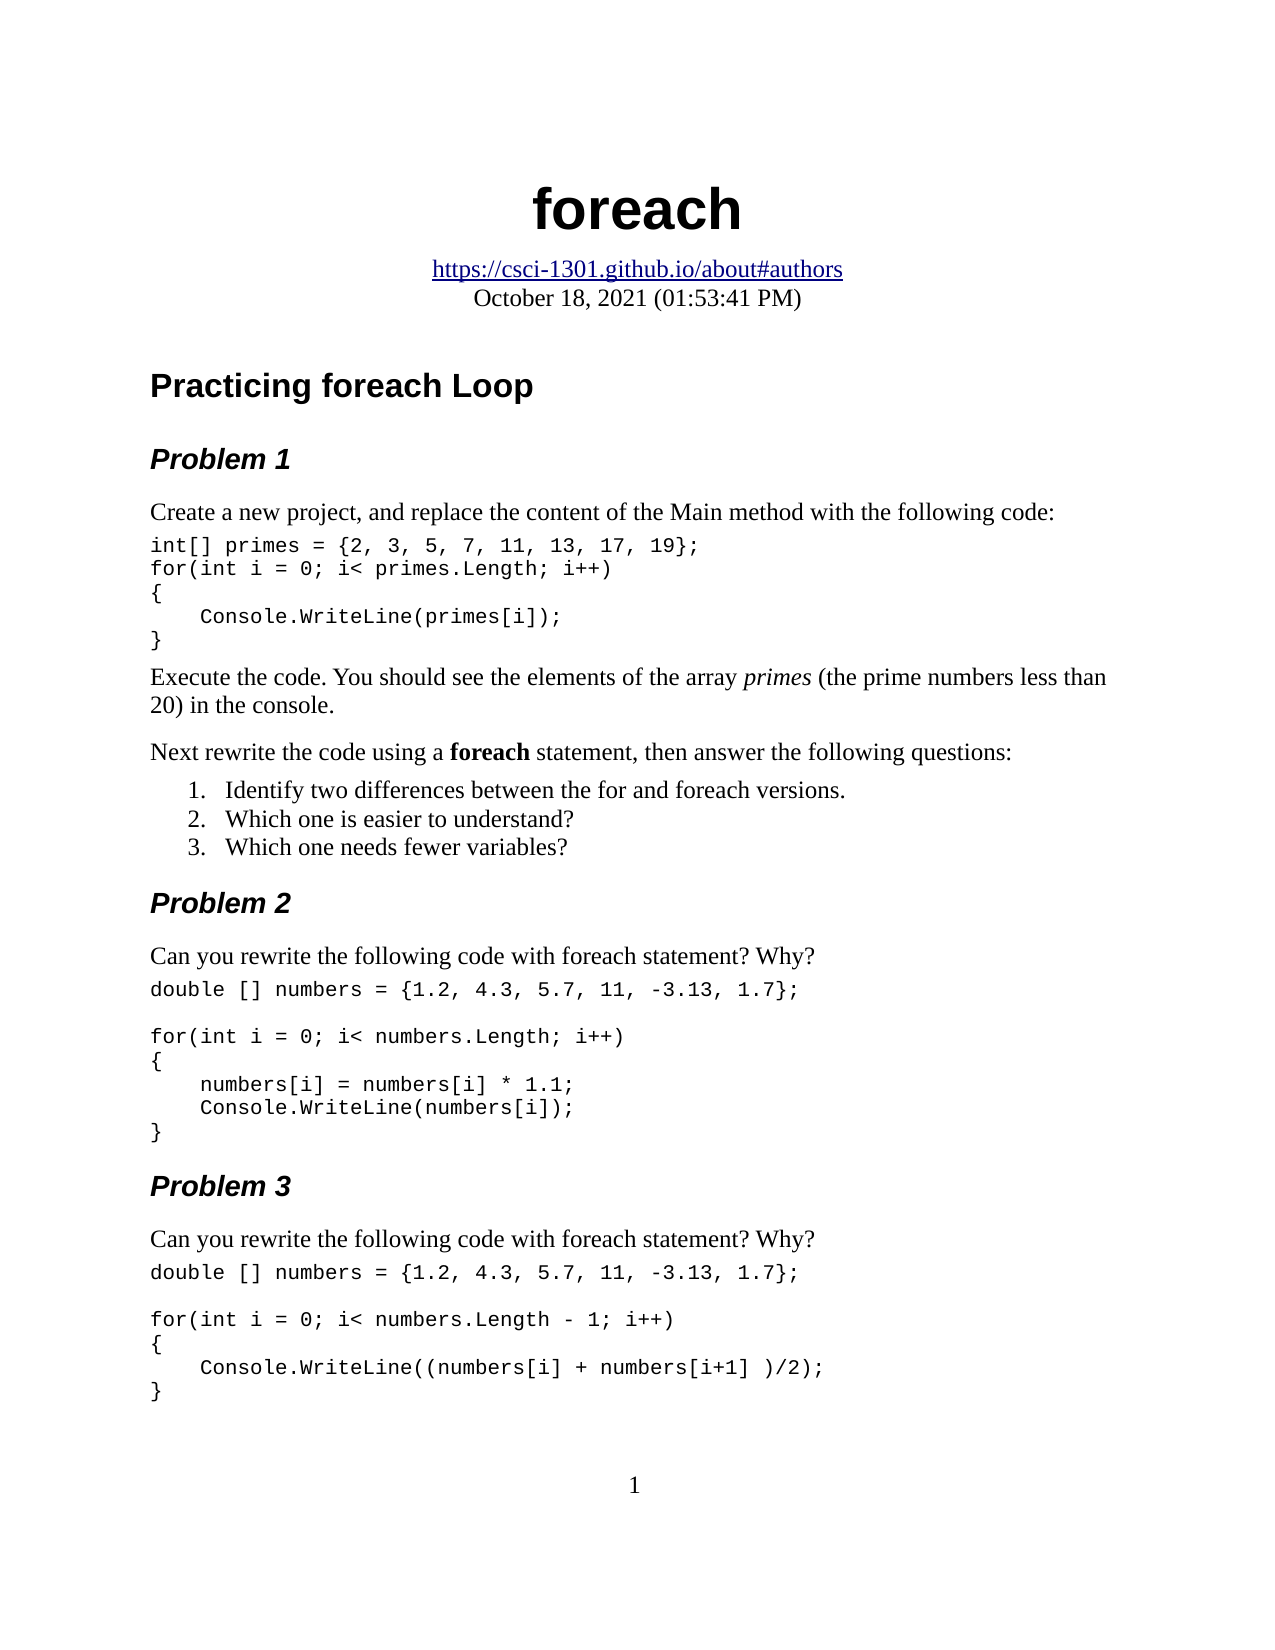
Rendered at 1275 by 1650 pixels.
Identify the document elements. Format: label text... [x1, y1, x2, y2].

subtitle Problem 1 [150, 442, 1125, 476]
text numbers[i] = numbers[i] * 1.1; [150, 1073, 1125, 1097]
text Execute the code. You should see the elements of the array primes (the prime numbers less than 20) in the console. [150, 662, 1125, 719]
subtitle Problem 2 [150, 886, 1125, 920]
list Which one needs fewer variables? [187, 832, 1125, 861]
text Create a new project, and replace the content of the Main method with the following code: [150, 497, 1125, 526]
text Can you rewrite the following code with foreach statement? Why? [150, 941, 1125, 970]
text double [] numbers = {1.2, 4.3, 5.7, 11, -3.13, 1.7}; [150, 1262, 1125, 1286]
list Identify two differences between the for and foreach versions. [187, 775, 1125, 804]
text Console.WriteLine(primes[i]); [150, 606, 1125, 629]
text for(int i = 0; i< primes.Length; i++) [150, 558, 1125, 582]
text for(int i = 0; i< numbers.Length - 1; i++) [150, 1309, 1125, 1333]
text Console.WriteLine(numbers[i]); [150, 1097, 1125, 1121]
text } [150, 1121, 1125, 1144]
text } [150, 629, 1125, 653]
text } [150, 1380, 1125, 1404]
text { [150, 582, 1125, 606]
text October 18, 2021 (01:53:41 PM) [150, 283, 1125, 312]
text Console.WriteLine((numbers[i] + numbers[i+1] )/2); [150, 1357, 1125, 1380]
text Next rewrite the code using a foreach statement, then answer the following questions: [150, 737, 1125, 766]
text { [150, 1333, 1125, 1357]
title foreach [150, 175, 1125, 242]
text { [150, 1050, 1125, 1073]
subtitle Practicing foreach Loop [150, 366, 1125, 404]
text Can you rewrite the following code with foreach statement? Why? [150, 1224, 1125, 1253]
text int[] primes = {2, 3, 5, 7, 11, 13, 17, 19}; [150, 535, 1125, 558]
text for(int i = 0; i< numbers.Length; i++) [150, 1026, 1125, 1050]
text double [] numbers = {1.2, 4.3, 5.7, 11, -3.13, 1.7}; [150, 979, 1125, 1003]
subtitle Problem 3 [150, 1169, 1125, 1203]
list Which one is easier to understand? [187, 804, 1125, 832]
text https://csci-1301.github.io/about#authors [150, 254, 1125, 283]
